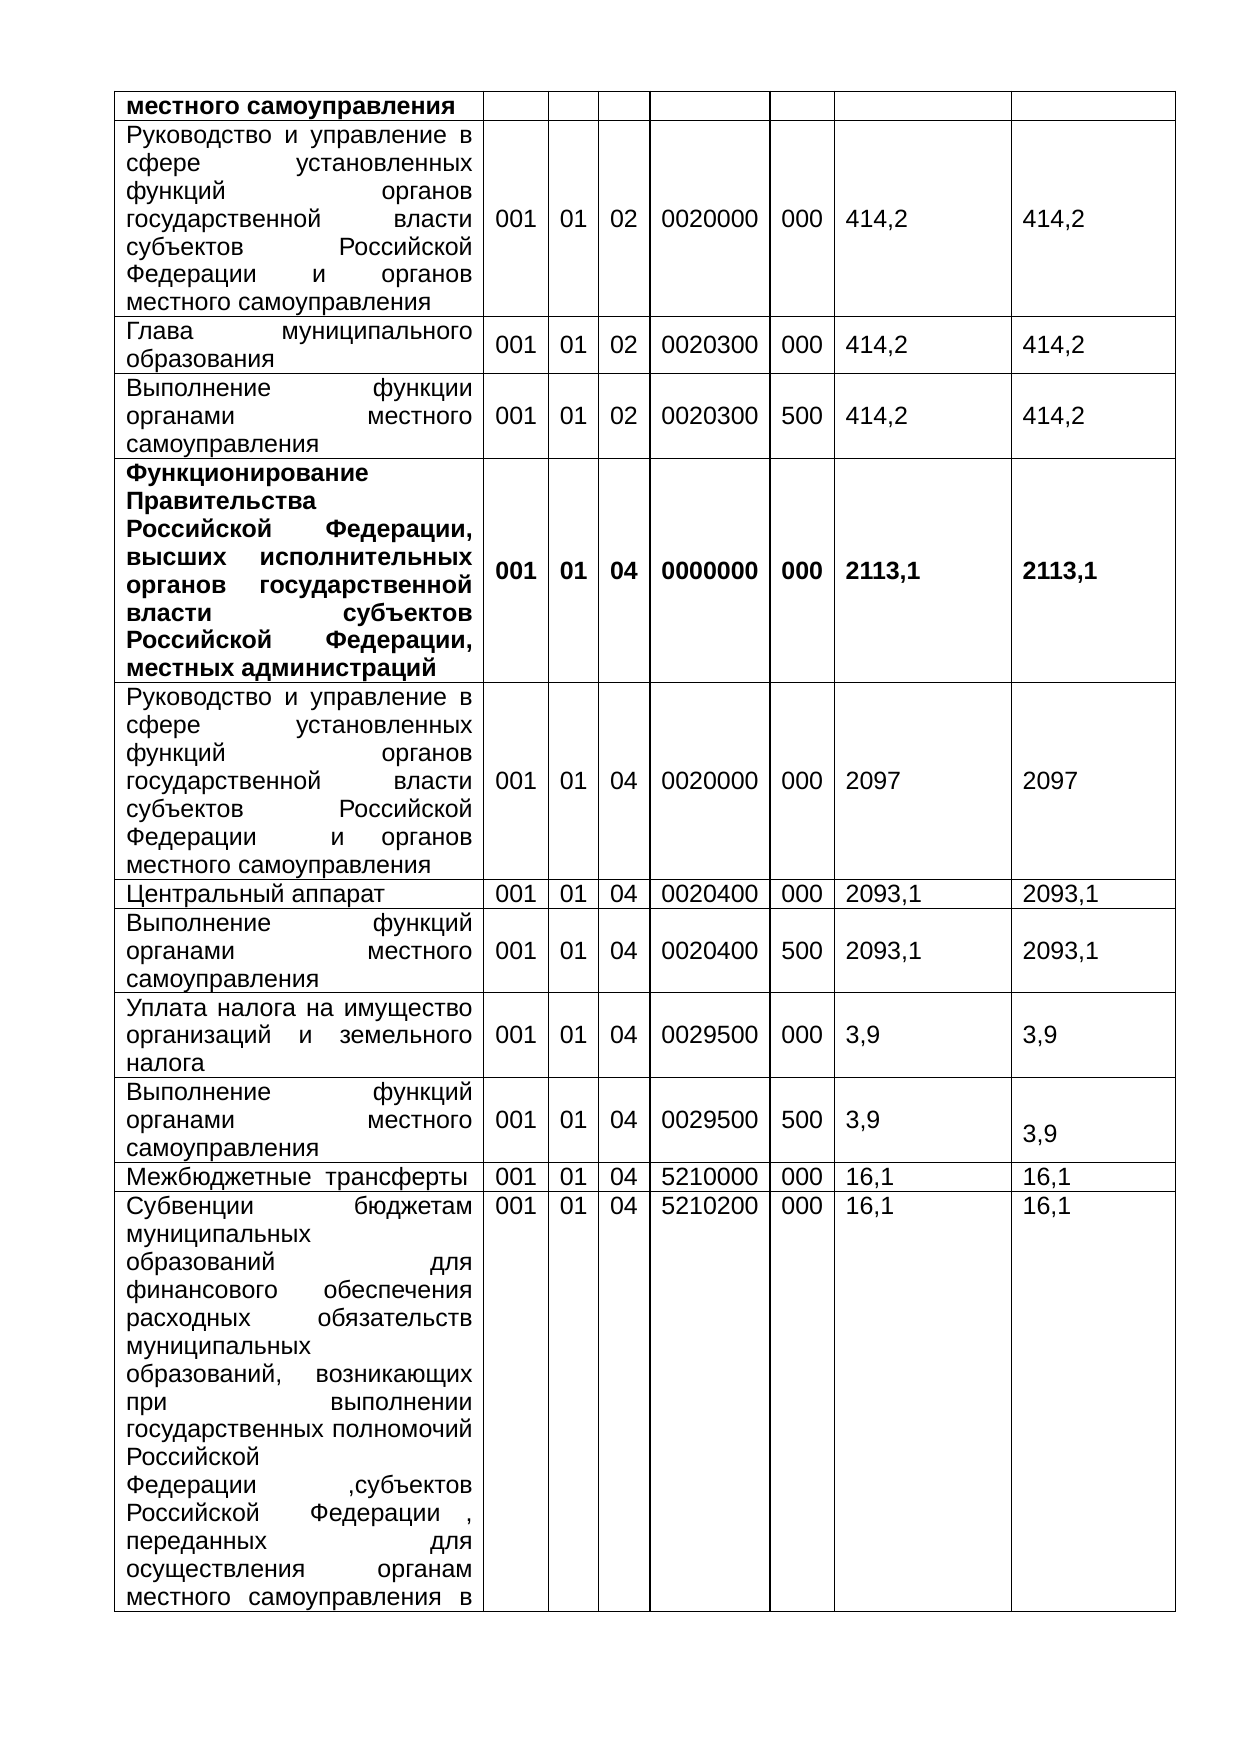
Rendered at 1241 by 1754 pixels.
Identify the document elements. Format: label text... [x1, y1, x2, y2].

table_cell 001 [484, 683, 548, 878]
table_cell 01 [549, 909, 598, 992]
table_cell 16,1 [1012, 1163, 1175, 1191]
table_cell 001 [484, 880, 548, 907]
table_cell 2097 [1012, 683, 1175, 878]
table_cell 04 [599, 1078, 649, 1162]
table_cell 01 [549, 880, 598, 907]
table_cell 000 [771, 121, 834, 316]
table_cell 04 [599, 909, 649, 992]
table_cell 2093,1 [1012, 880, 1175, 907]
table_cell [549, 92, 598, 119]
table_cell 001 [484, 909, 548, 992]
table_cell 01 [549, 121, 598, 316]
table_cell 000 [771, 880, 834, 907]
table_cell 414,2 [835, 374, 1011, 458]
table_cell 5210200 [651, 1192, 769, 1611]
table_cell 3,9 [1012, 1078, 1175, 1162]
table_cell 01 [549, 374, 598, 458]
table_cell 01 [549, 1163, 598, 1191]
table_cell 04 [599, 683, 649, 878]
table_cell 500 [771, 909, 834, 992]
table_cell [835, 92, 1011, 119]
table_cell 3,9 [835, 993, 1011, 1077]
table_cell 001 [484, 374, 548, 458]
table_cell 01 [549, 1192, 598, 1611]
table_cell 001 [484, 1078, 548, 1162]
table_cell 0029500 [651, 993, 769, 1077]
table_cell Глава муниципального образования [115, 317, 483, 373]
table_cell 2113,1 [1012, 459, 1175, 682]
table_cell Межбюджетные трансферты [115, 1163, 483, 1191]
table_cell 2093,1 [1012, 909, 1175, 992]
table_cell [651, 92, 769, 119]
table_cell 0020000 [651, 121, 769, 316]
table_cell [1012, 92, 1175, 119]
table_cell 2097 [835, 683, 1011, 878]
table_cell Выполнение функции органами местного самоуправления [115, 374, 483, 458]
table_cell 16,1 [1012, 1192, 1175, 1611]
table_cell 414,2 [1012, 121, 1175, 316]
table_cell 001 [484, 1163, 548, 1191]
table_cell 2093,1 [835, 880, 1011, 907]
table_cell 000 [771, 317, 834, 373]
table_cell 000 [771, 993, 834, 1077]
table_cell 04 [599, 1163, 649, 1191]
table_cell Выполнение функций органами местного самоуправления [115, 909, 483, 992]
table_cell [484, 92, 548, 119]
table_cell 01 [549, 683, 598, 878]
table_cell 02 [599, 374, 649, 458]
table_cell [771, 92, 834, 119]
table_cell 500 [771, 1078, 834, 1162]
table_cell Уплата налога на имущество организаций и земельного налога [115, 993, 483, 1077]
table_cell 2093,1 [835, 909, 1011, 992]
table_cell местного самоуправления [115, 92, 483, 119]
table_cell Центральный аппарат [115, 880, 483, 907]
table_cell 001 [484, 317, 548, 373]
table_cell 5210000 [651, 1163, 769, 1191]
table_cell 01 [549, 459, 598, 682]
table_cell 04 [599, 1192, 649, 1611]
table_cell 16,1 [835, 1192, 1011, 1611]
table_cell 001 [484, 459, 548, 682]
table_cell Руководство и управление в сфере установленных функций органов государственной власти субъектов Российской Федерации и органов местного самоуправления [115, 121, 483, 316]
table_cell 0020300 [651, 317, 769, 373]
table_cell 001 [484, 1192, 548, 1611]
table_cell 01 [549, 1078, 598, 1162]
table_cell 000 [771, 1192, 834, 1611]
table_cell 000 [771, 459, 834, 682]
table_cell 04 [599, 880, 649, 907]
table_cell 500 [771, 374, 834, 458]
table_cell Субвенции бюджетам муниципальных образований для финансового обеспечения расходных обязательств муниципальных образований, возникающих при выполнении государственных полномочий Российской Федерации ,субъектов Российской Федерации , переданных для осуществления органам местного самоуправления в [115, 1192, 483, 1611]
table_cell 414,2 [1012, 374, 1175, 458]
table_cell 414,2 [835, 317, 1011, 373]
table_cell 000 [771, 683, 834, 878]
table_cell 001 [484, 993, 548, 1077]
table_cell 0029500 [651, 1078, 769, 1162]
table_cell 414,2 [1012, 317, 1175, 373]
table_cell 3,9 [1012, 993, 1175, 1077]
table_cell 02 [599, 317, 649, 373]
table_cell 414,2 [835, 121, 1011, 316]
table_cell Руководство и управление в сфере установленных функций органов государственной власти субъектов Российской Федерации и органов местного самоуправления [115, 683, 483, 878]
table_cell 3,9 [835, 1078, 1011, 1162]
table_cell Функционирование Правительства Российской Федерации, высших исполнительных органов государственной власти субъектов Российской Федерации, местных администраций [115, 459, 483, 682]
table_cell Выполнение функций органами местного самоуправления [115, 1078, 483, 1162]
table_cell 02 [599, 121, 649, 316]
table_cell 2113,1 [835, 459, 1011, 682]
table_cell 0020300 [651, 374, 769, 458]
table_cell 001 [484, 121, 548, 316]
table_cell 0000000 [651, 459, 769, 682]
table_cell 0020400 [651, 909, 769, 992]
table_cell [599, 92, 649, 119]
table_cell 0020400 [651, 880, 769, 907]
table_cell 04 [599, 459, 649, 682]
table_cell 0020000 [651, 683, 769, 878]
table_cell 01 [549, 993, 598, 1077]
table_cell 000 [771, 1163, 834, 1191]
table_cell 01 [549, 317, 598, 373]
table_cell 04 [599, 993, 649, 1077]
table_cell 16,1 [835, 1163, 1011, 1191]
